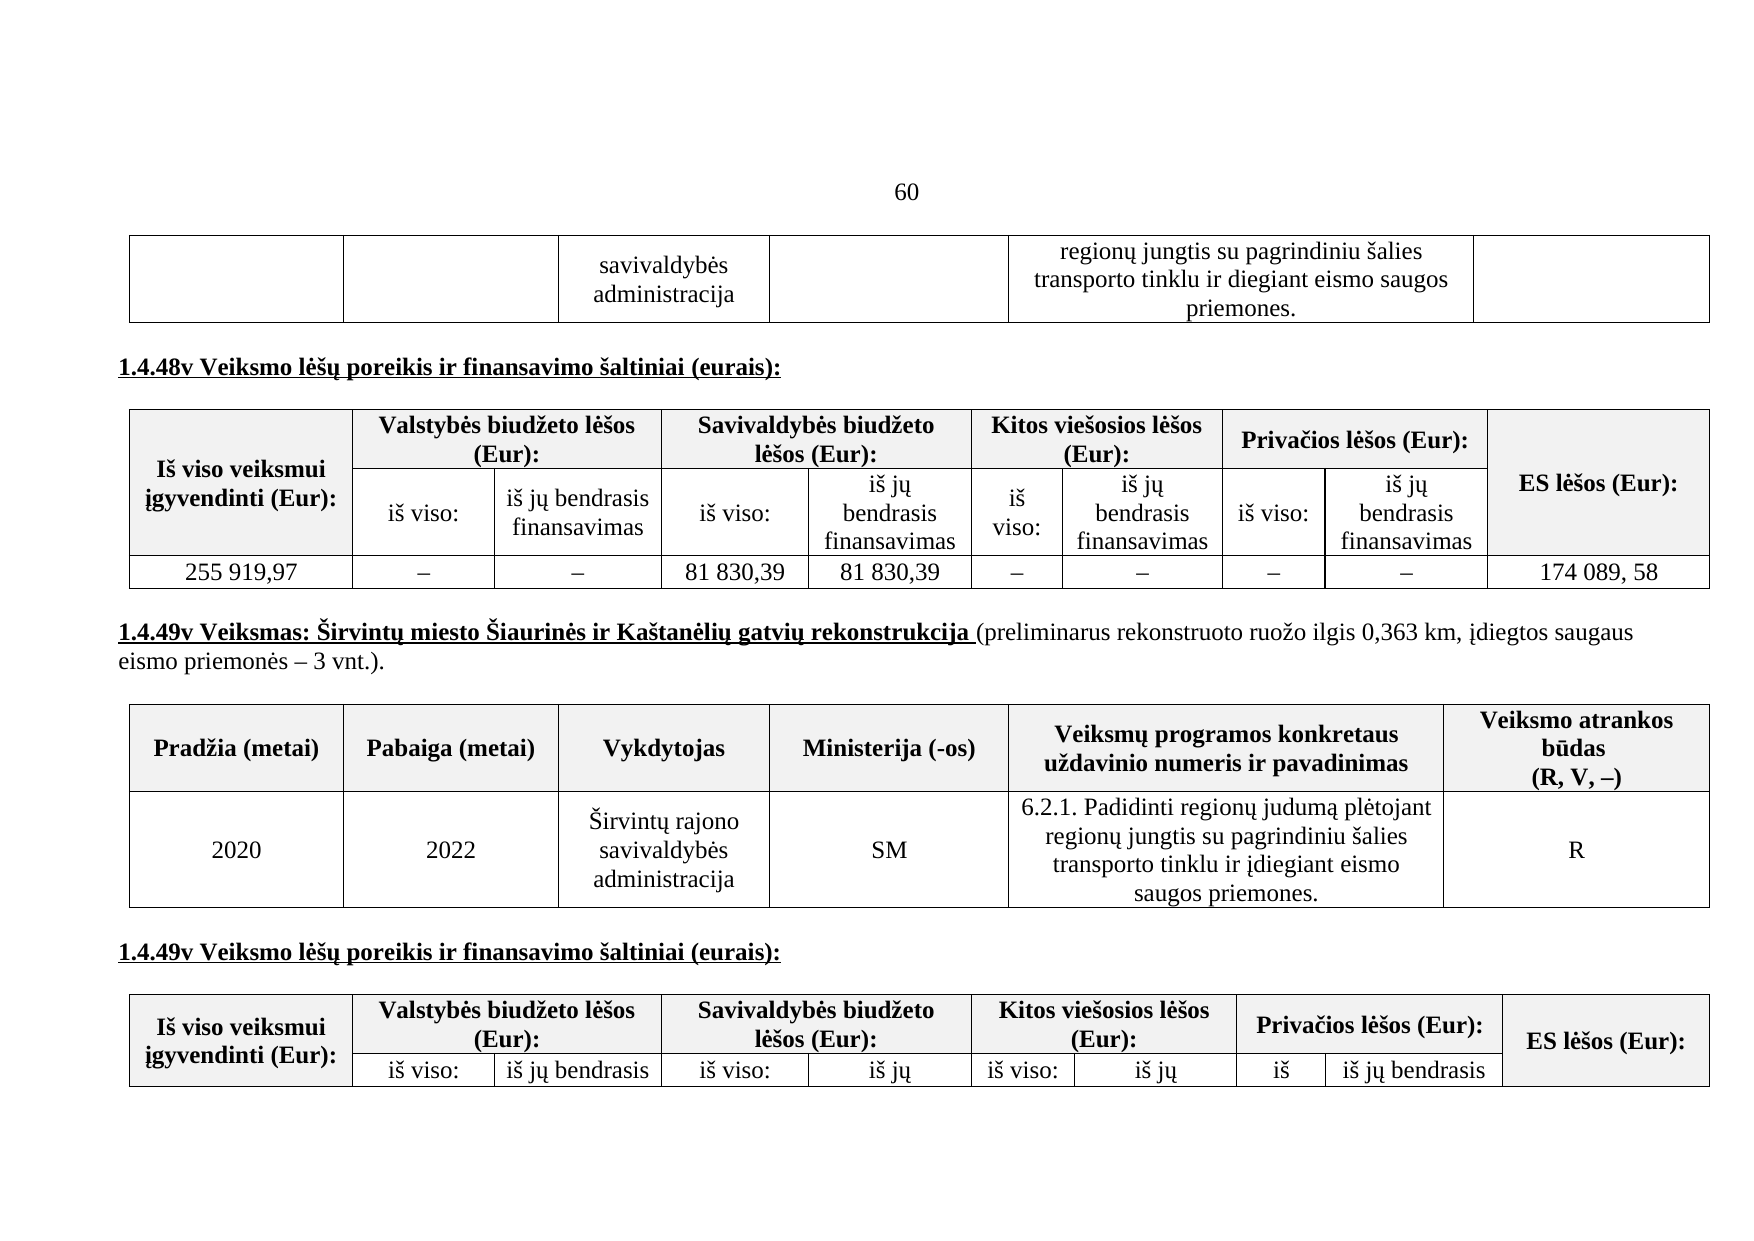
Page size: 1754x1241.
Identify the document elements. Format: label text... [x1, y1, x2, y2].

table_cell iš viso: [353, 1054, 494, 1086]
table_cell iš jų bendrasis finansavimas [495, 469, 661, 555]
table_header Privačios lėšos (Eur): [1223, 410, 1487, 468]
text 1.4.49v Veiksmo lėšų poreikis ir finansavimo šaltiniai (eurais): [118, 937, 1695, 966]
table_header Veiksmų programos konkretaus uždavinio numeris ir pavadinimas [1009, 705, 1443, 791]
table_cell 6.2.1. Padidinti regionų judumą plėtojant regionų jungtis su pagrindiniu šalies transporto tinklu ir įdiegiant eismo saugos priemones. [1009, 792, 1443, 907]
table_cell [130, 236, 343, 322]
table_header Pabaiga (metai) [344, 705, 558, 791]
table_header Savivaldybės biudžeto lėšos (Eur): [662, 995, 971, 1053]
table_header Valstybės biudžeto lėšos (Eur): [353, 410, 661, 468]
table_cell R [1444, 792, 1709, 907]
table_header Iš viso veiksmui įgyvendinti (Eur): [130, 410, 352, 555]
table_cell – [495, 556, 661, 588]
table_header ES lėšos (Eur): [1488, 410, 1709, 555]
table_header Savivaldybės biudžeto lėšos (Eur): [662, 410, 971, 468]
table_cell iš jų bendrasis [1326, 1054, 1502, 1086]
table_cell iš viso: [972, 469, 1062, 555]
table_header Pradžia (metai) [130, 705, 343, 791]
table_cell 81 830,39 [662, 556, 808, 588]
table_cell iš viso: [353, 469, 494, 555]
table_cell iš jų bendrasis [495, 1054, 661, 1086]
table_cell 255 919,97 [130, 556, 352, 588]
table_header Privačios lėšos (Eur): [1237, 995, 1502, 1053]
table_cell iš viso: [1223, 469, 1324, 555]
table_cell 81 830,39 [809, 556, 971, 588]
table_header ES lėšos (Eur): [1503, 995, 1709, 1086]
table_cell iš [1237, 1054, 1325, 1086]
table_cell iš viso: [662, 469, 808, 555]
table_cell 2020 [130, 792, 343, 907]
table_cell 174 089, 58 [1488, 556, 1709, 588]
table_cell – [972, 556, 1062, 588]
table_cell – [1326, 556, 1487, 588]
text 1.4.49v Veiksmas: Širvintų miesto Šiaurinės ir Kaštanėlių gatvių rekonstrukcija (preliminarus rekonstruoto ruožo ilgis 0,363 km, įdiegtos saugaus eismo priemonės – 3 vnt.). [118, 617, 1695, 675]
table_cell iš viso: [972, 1054, 1074, 1086]
table_header Kitos viešosios lėšos (Eur): [972, 995, 1236, 1053]
table_cell savivaldybės administracija [559, 236, 769, 322]
table_cell [770, 236, 1008, 322]
table_cell iš jų bendrasis finansavimas [1063, 469, 1222, 555]
table_cell – [353, 556, 494, 588]
table_cell [1474, 236, 1709, 322]
table_cell iš jų [1075, 1054, 1236, 1086]
table_cell iš viso: [662, 1054, 808, 1086]
table_header Valstybės biudžeto lėšos (Eur): [353, 995, 661, 1053]
table_cell SM [770, 792, 1008, 907]
table_header Vykdytojas [559, 705, 769, 791]
table_cell regionų jungtis su pagrindiniu šalies transporto tinklu ir diegiant eismo saugos priemones. [1009, 236, 1473, 322]
table_cell – [1063, 556, 1222, 588]
table_header Veiksmo atrankos būdas (R, V, –) [1444, 705, 1709, 791]
table_cell Širvintų rajono savivaldybės administracija [559, 792, 769, 907]
table_cell iš jų bendrasis finansavimas [1326, 469, 1487, 555]
table_cell – [1223, 556, 1324, 588]
table_header Ministerija (-os) [770, 705, 1008, 791]
text 1.4.48v Veiksmo lėšų poreikis ir finansavimo šaltiniai (eurais): [118, 352, 1695, 381]
table_header Kitos viešosios lėšos (Eur): [972, 410, 1222, 468]
table_header Iš viso veiksmui įgyvendinti (Eur): [130, 995, 352, 1086]
table_cell 2022 [344, 792, 558, 907]
table_cell iš jų [809, 1054, 971, 1086]
table_cell iš jų bendrasis finansavimas [809, 469, 971, 555]
table_cell [344, 236, 558, 322]
